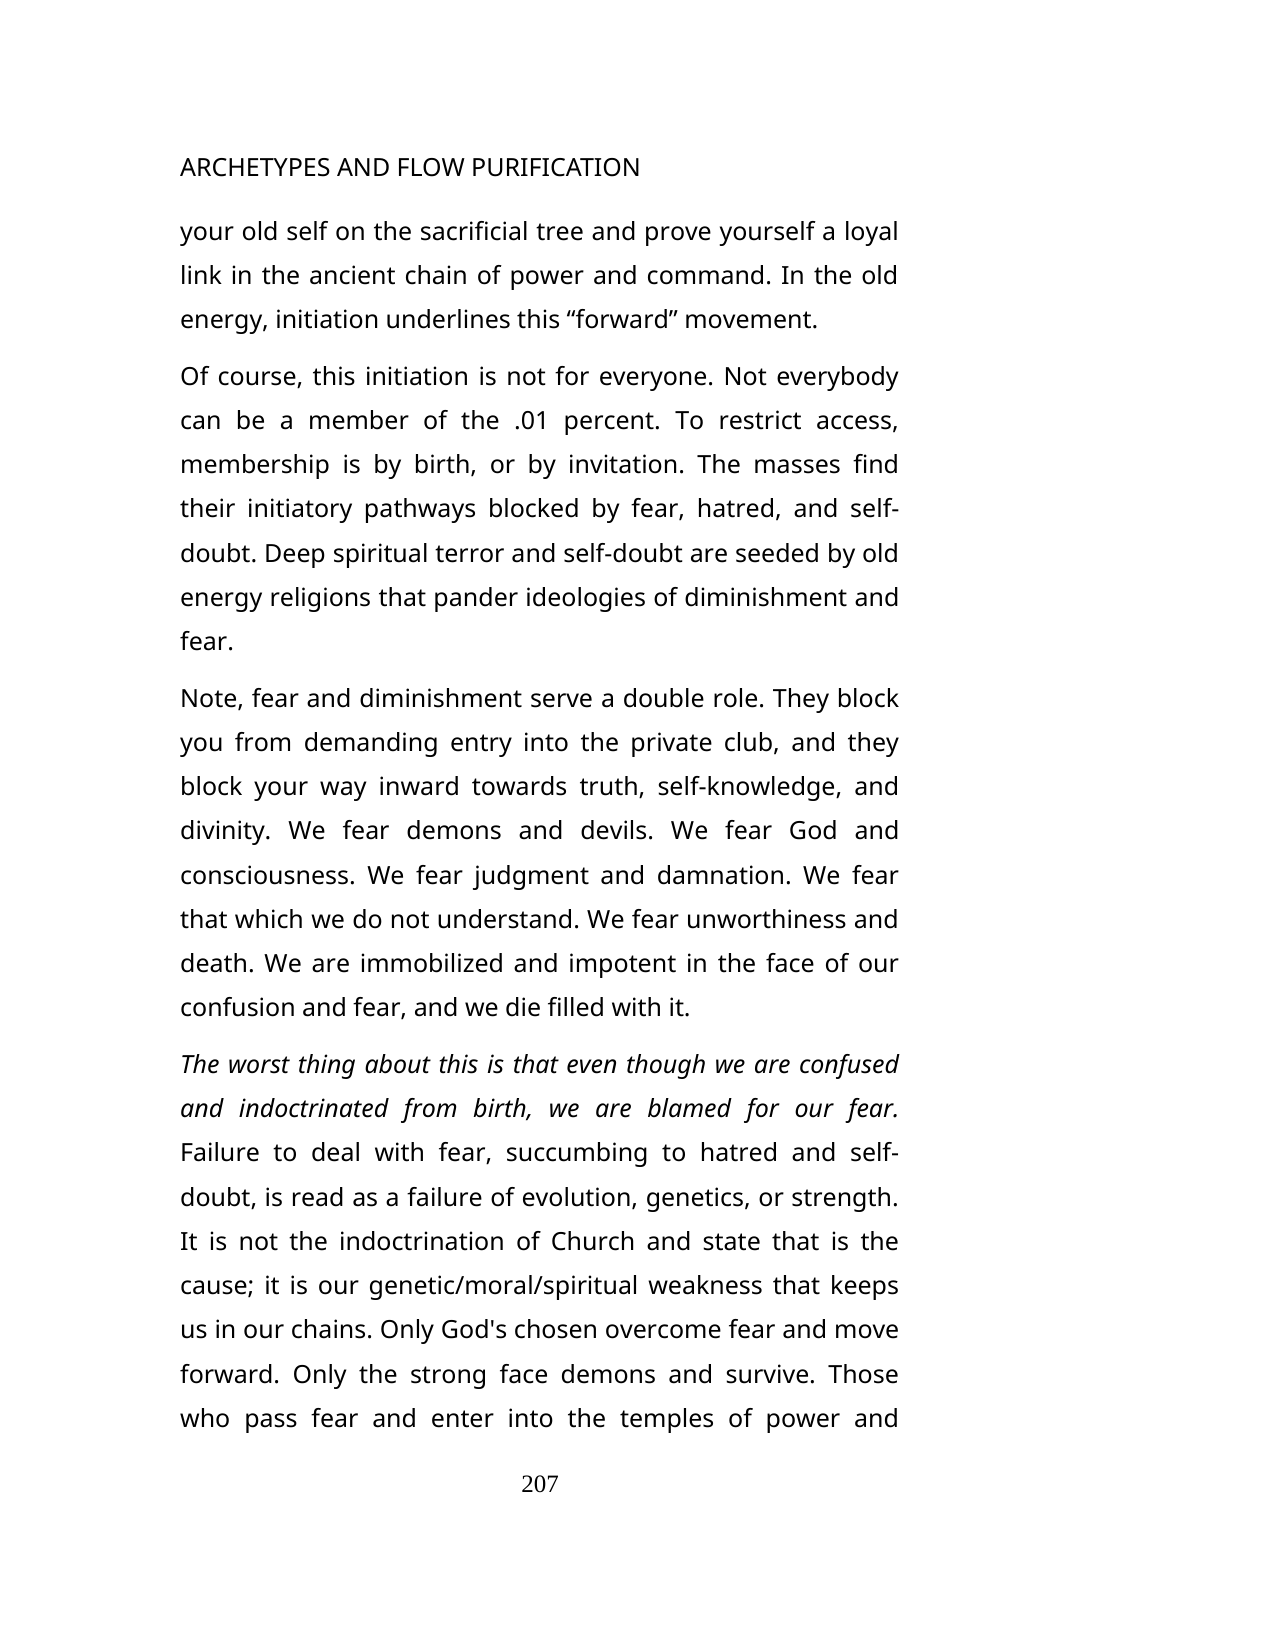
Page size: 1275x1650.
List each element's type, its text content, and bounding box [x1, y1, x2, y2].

text Of course, this initiation is not for everyone. Not everybody can be a member of the .01 percent. To restrict access, membership is by birth, or by invitation. The masses find their initiatory pathways blocked by fear, hatred, and self-doubt. Deep spiritual terror and self-doubt are seeded by old energy religions that pander ideologies of diminishment and fear. [180, 358, 900, 658]
text Note, fear and diminishment serve a double role. They block you from demanding entry into the private club, and they block your way inward towards truth, self-knowledge, and divinity. We fear demons and devils. We fear God and consciousness. We fear judgment and damnation. We fear that which we do not understand. We fear unworthiness and death. We are immobilized and impotent in the face of our confusion and fear, and we die filled with it. [180, 680, 900, 1024]
text The worst thing about this is that even though we are confused and indoctrinated from birth, we are blamed for our fear. Failure to deal with fear, succumbing to hatred and self-doubt, is read as a failure of evolution, genetics, or strength. It is not the indoctrination of Church and state that is the cause; it is our genetic/moral/spiritual weakness that keeps us in our chains. Only God's chosen overcome fear and move forward. Only the strong face demons and survive. Those who pass fear and enter into the temples of power and [180, 1046, 900, 1434]
text your old self on the sacrificial tree and prove yourself a loyal link in the ancient chain of power and command. In the old energy, initiation underlines this “forward” movement. [180, 213, 900, 336]
